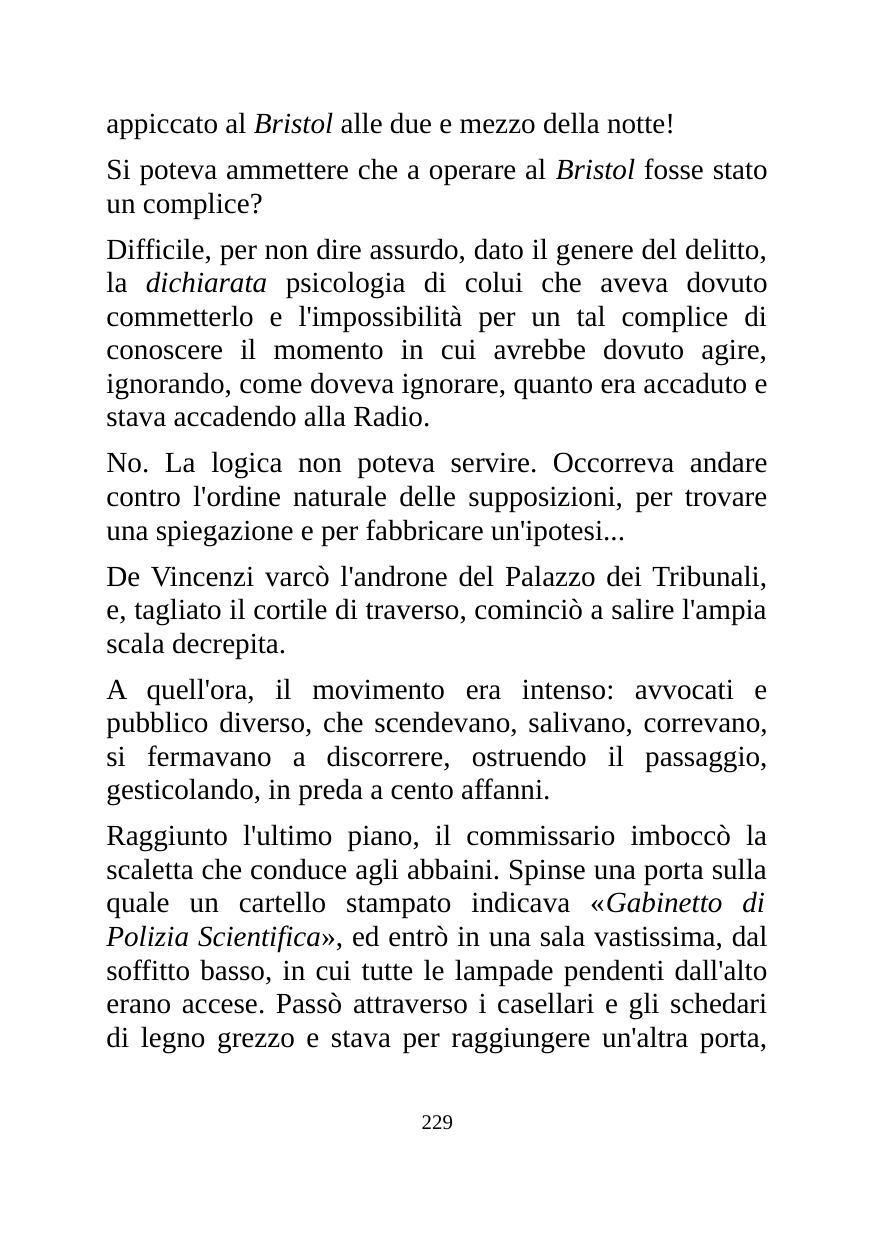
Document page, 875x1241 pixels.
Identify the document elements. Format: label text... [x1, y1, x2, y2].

text appiccato al Bristol alle due e mezzo della notte! [106, 106, 768, 140]
text A quell'ora, il movimento era intenso: avvocati e pubblico diverso, che scendevano, salivano, correvano, si fermavano a discorrere, ostruendo il passaggio, gesticolando, in preda a cento affanni. [106, 672, 768, 806]
text De Vincenzi varcò l'androne del Palazzo dei Tribunali, e, tagliato il cortile di traverso, cominciò a salire l'ampia scala decrepita. [106, 559, 768, 659]
text Si poteva ammettere che a operare al Bristol fosse stato un complice? [106, 152, 768, 219]
text Raggiunto l'ultimo piano, il commissario imboccò la scaletta che conduce agli abbaini. Spinse una porta sulla quale un cartello stampato indicava «Gabinetto di Polizia Scientifica», ed entrò in una sala vastissima, dal soffitto basso, in cui tutte le lampade pendenti dall'alto erano accese. Passò attraverso i casellari e gli schedari di legno grezzo e stava per raggiungere un'altra porta, [106, 818, 768, 1053]
text Difficile, per non dire assurdo, dato il genere del delitto, la dichiarata psicologia di colui che aveva dovuto commetterlo e l'impossibilità per un tal complice di conoscere il momento in cui avrebbe dovuto agire, ignorando, come doveva ignorare, quanto era accaduto e stava accadendo alla Radio. [106, 232, 768, 433]
text No. La logica non poteva servire. Occorreva andare contro l'ordine naturale delle supposizioni, per trovare una spiegazione e per fabbricare un'ipotesi... [106, 446, 768, 546]
